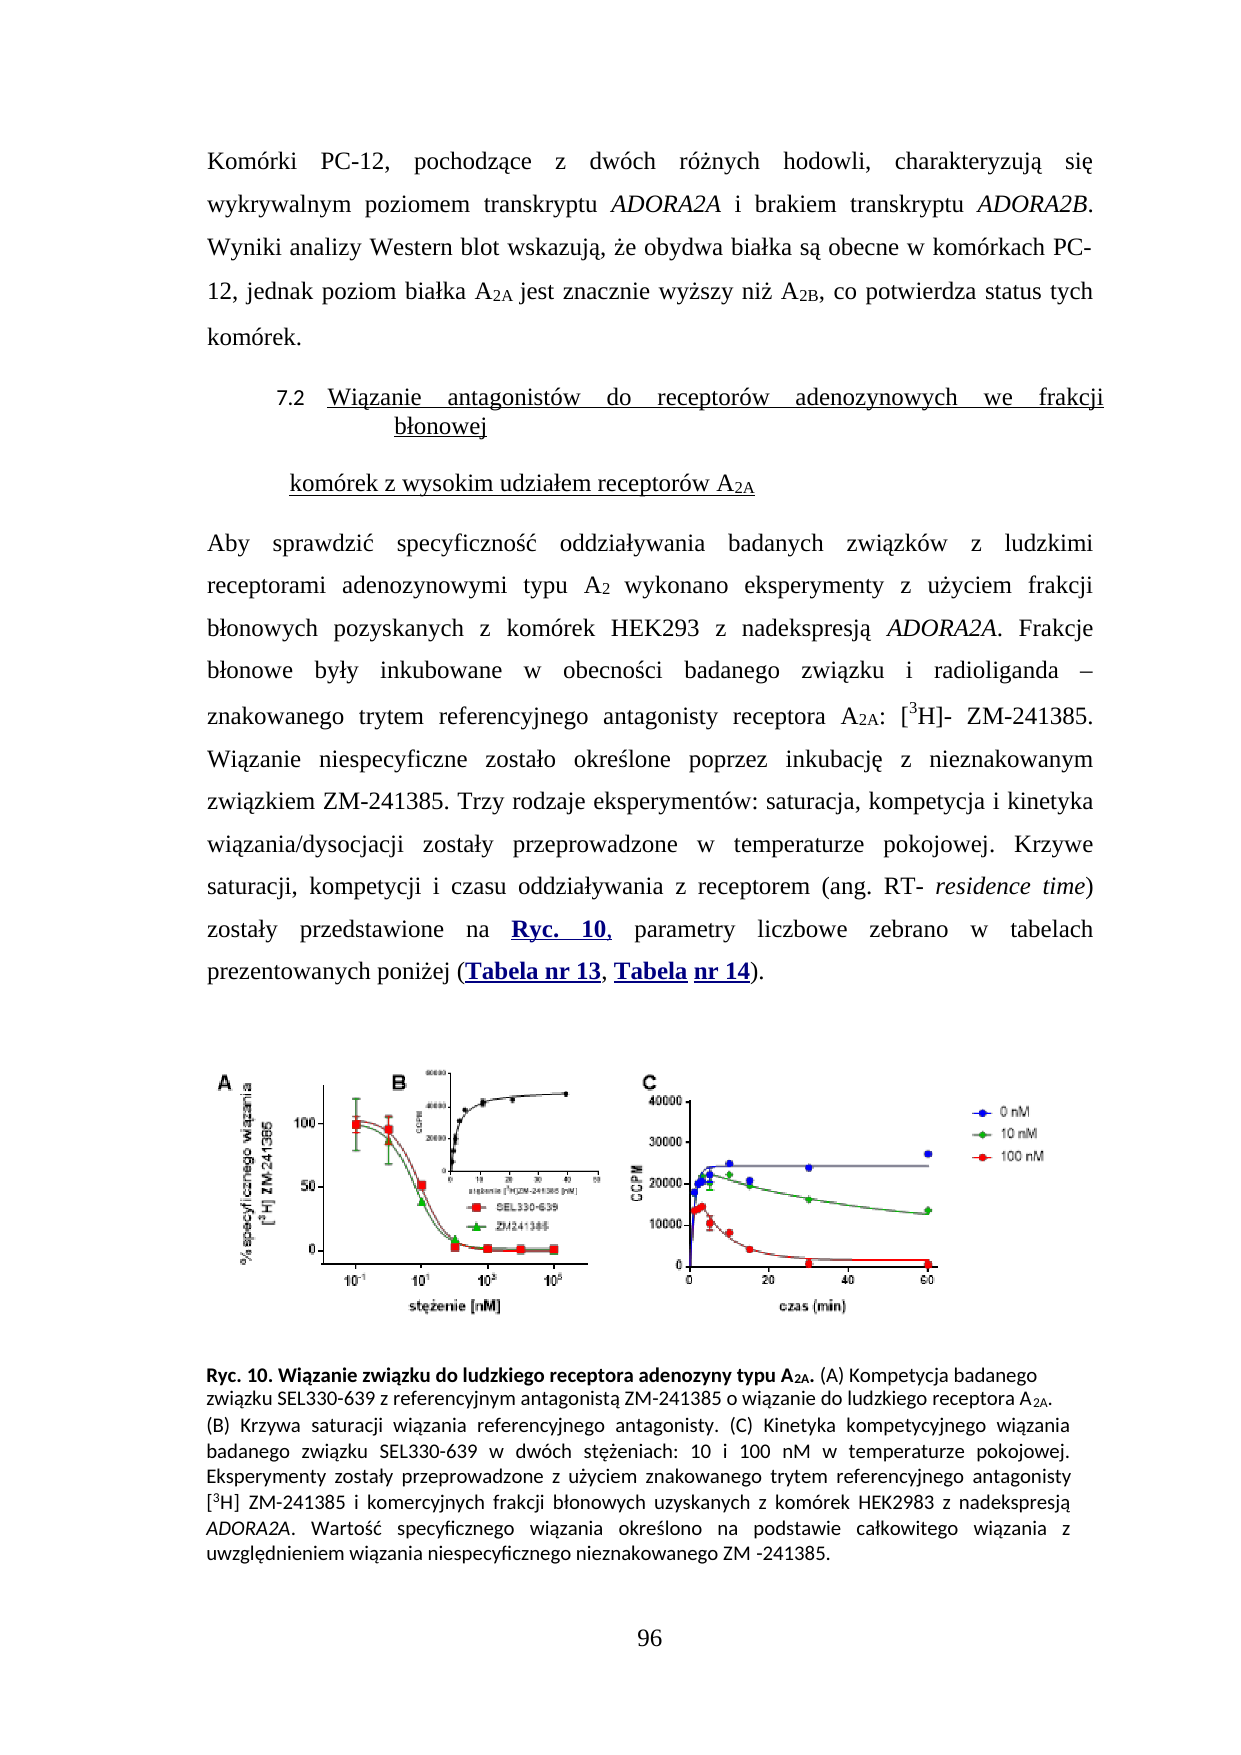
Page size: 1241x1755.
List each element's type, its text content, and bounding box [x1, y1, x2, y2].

text komórek z wysokim udziałem receptorów A2A [289, 468, 1105, 499]
text Komórki PC-12, pochodzące z dwóch różnych hodowli, charakteryzują się wykrywalnym poziomem transkryptu ADORA2A i brakiem transkryptu ADORA2B. Wyniki analizy Western blot wskazują, że obydwa białka są obecne w komórkach PC- 12, jednak poziom białka A2A jest znacznie wyższy niż A2B, co potwierdza status tych komórek. [207, 146, 1093, 350]
list Wiązanie antagonistów do receptorów adenozynowych we frakcji błonowej [276, 382, 1105, 440]
text Aby sprawdzić specyficzność oddziaływania badanych związków z ludzkimi receptorami adenozynowymi typu A2 wykonano eksperymenty z użyciem frakcji błonowych pozyskanych z komórek HEK293 z nadekspresją ADORA2A. Frakcje błonowe były inkubowane w obecności badanego związku i radioliganda – znakowanego trytem referencyjnego antagonisty receptora A2A: [3H]- ZM-241385. Wiązanie niespecyficzne zostało określone poprzez inkubację z nieznakowanym związkiem ZM-241385. Trzy rodzaje eksperymentów: saturacja, kompetycja i kinetyka wiązania/dysocjacji zostały przeprowadzone w temperaturze pokojowej. Krzywe saturacji, kompetycji i czasu oddziaływania z receptorem (ang. RT- residence time) zostały przedstawione na Ryc. 10, parametry liczbowe zebrano w tabelach prezentowanych poniżej (Tabela nr 13, Tabela nr 14). [207, 528, 1093, 985]
